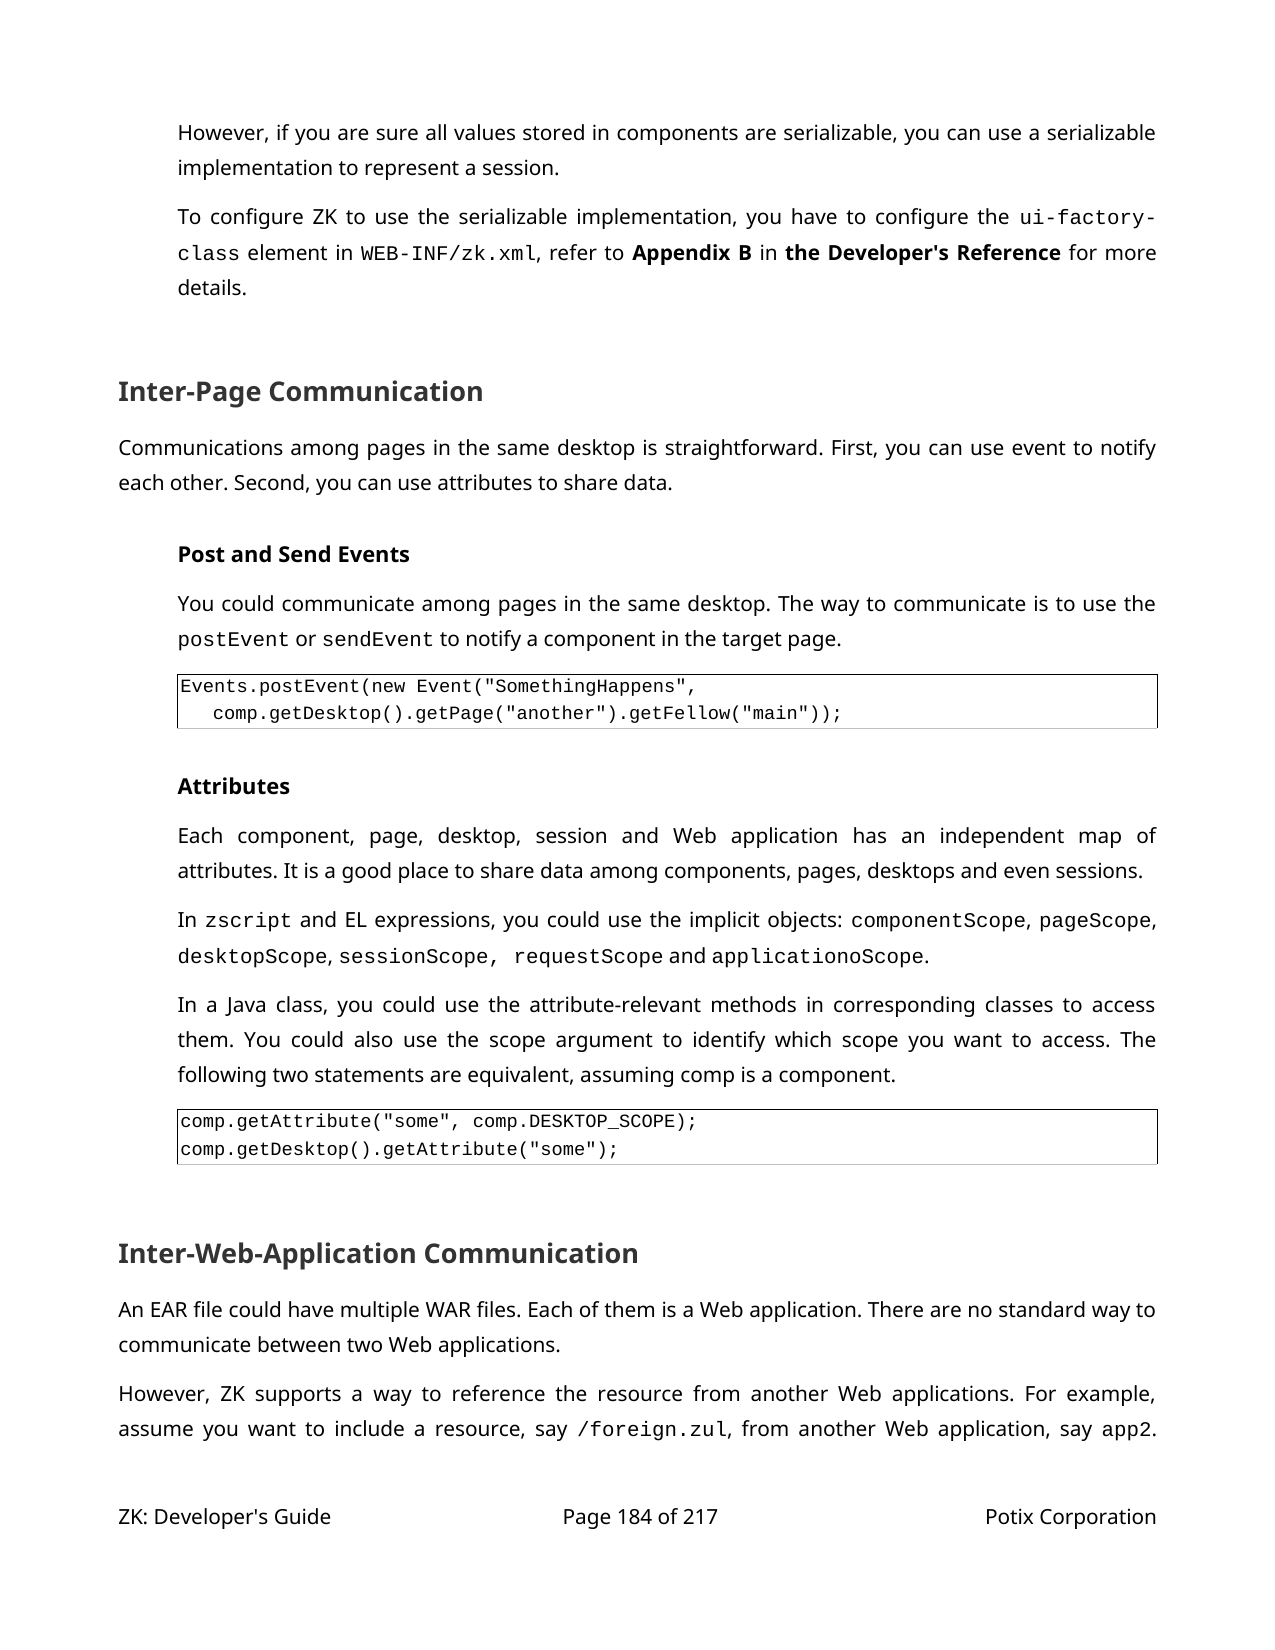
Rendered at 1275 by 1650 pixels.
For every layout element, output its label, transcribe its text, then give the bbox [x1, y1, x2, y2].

text Events.postEvent(new Event("SomethingHappens", [178, 675, 1157, 698]
text However, if you are sure all values stored in components are serializable, you can use a serializable implementation to represent a session. [177, 118, 1157, 182]
text In zscript and EL expressions, you could use the implicit objects: componentScope, pageScope, desktopScope, sessionScope, requestScope and applicationoScope. [177, 905, 1157, 969]
text Each component, page, desktop, session and Web application has an independent map of attributes. It is a good place to share data among components, pages, desktops and even sessions. [177, 821, 1157, 885]
text comp.getDesktop().getAttribute("some"); [178, 1136, 1157, 1164]
text An EAR file could have multiple WAR files. Each of them is a Web application. There are no standard way to communicate between two Web applications. [118, 1295, 1157, 1358]
text To configure ZK to use the serializable implementation, you have to configure the ui-factory-class element in WEB-INF/zk.xml, refer to Appendix B in the Developer's Reference for more details. [177, 202, 1157, 301]
subtitle Attributes [177, 771, 1157, 801]
text However, ZK supports a way to reference the resource from another Web applications. For example, assume you want to include a resource, say /foreign.zul, from another Web application, say app2. [118, 1379, 1157, 1443]
text In a Java class, you could use the attribute-relevant methods in corresponding classes to access them. You could also use the scope argument to identify which scope you want to access. The following two statements are equivalent, assuming comp is a component. [177, 990, 1157, 1089]
text comp.getDesktop().getPage("another").getFellow("main")); [178, 701, 1157, 728]
subtitle Post and Send Events [177, 539, 1157, 569]
text Communications among pages in the same desktop is straightforward. First, you can use event to notify each other. Second, you can use attributes to share data. [118, 433, 1157, 496]
subtitle Inter-Web-Application Communication [118, 1234, 1157, 1271]
subtitle Inter-Page Communication [118, 372, 1157, 409]
text comp.getAttribute("some", comp.DESKTOP_SCOPE); [178, 1110, 1157, 1133]
text You could communicate among pages in the same desktop. The way to communicate is to use the postEvent or sendEvent to notify a component in the target page. [177, 589, 1157, 653]
